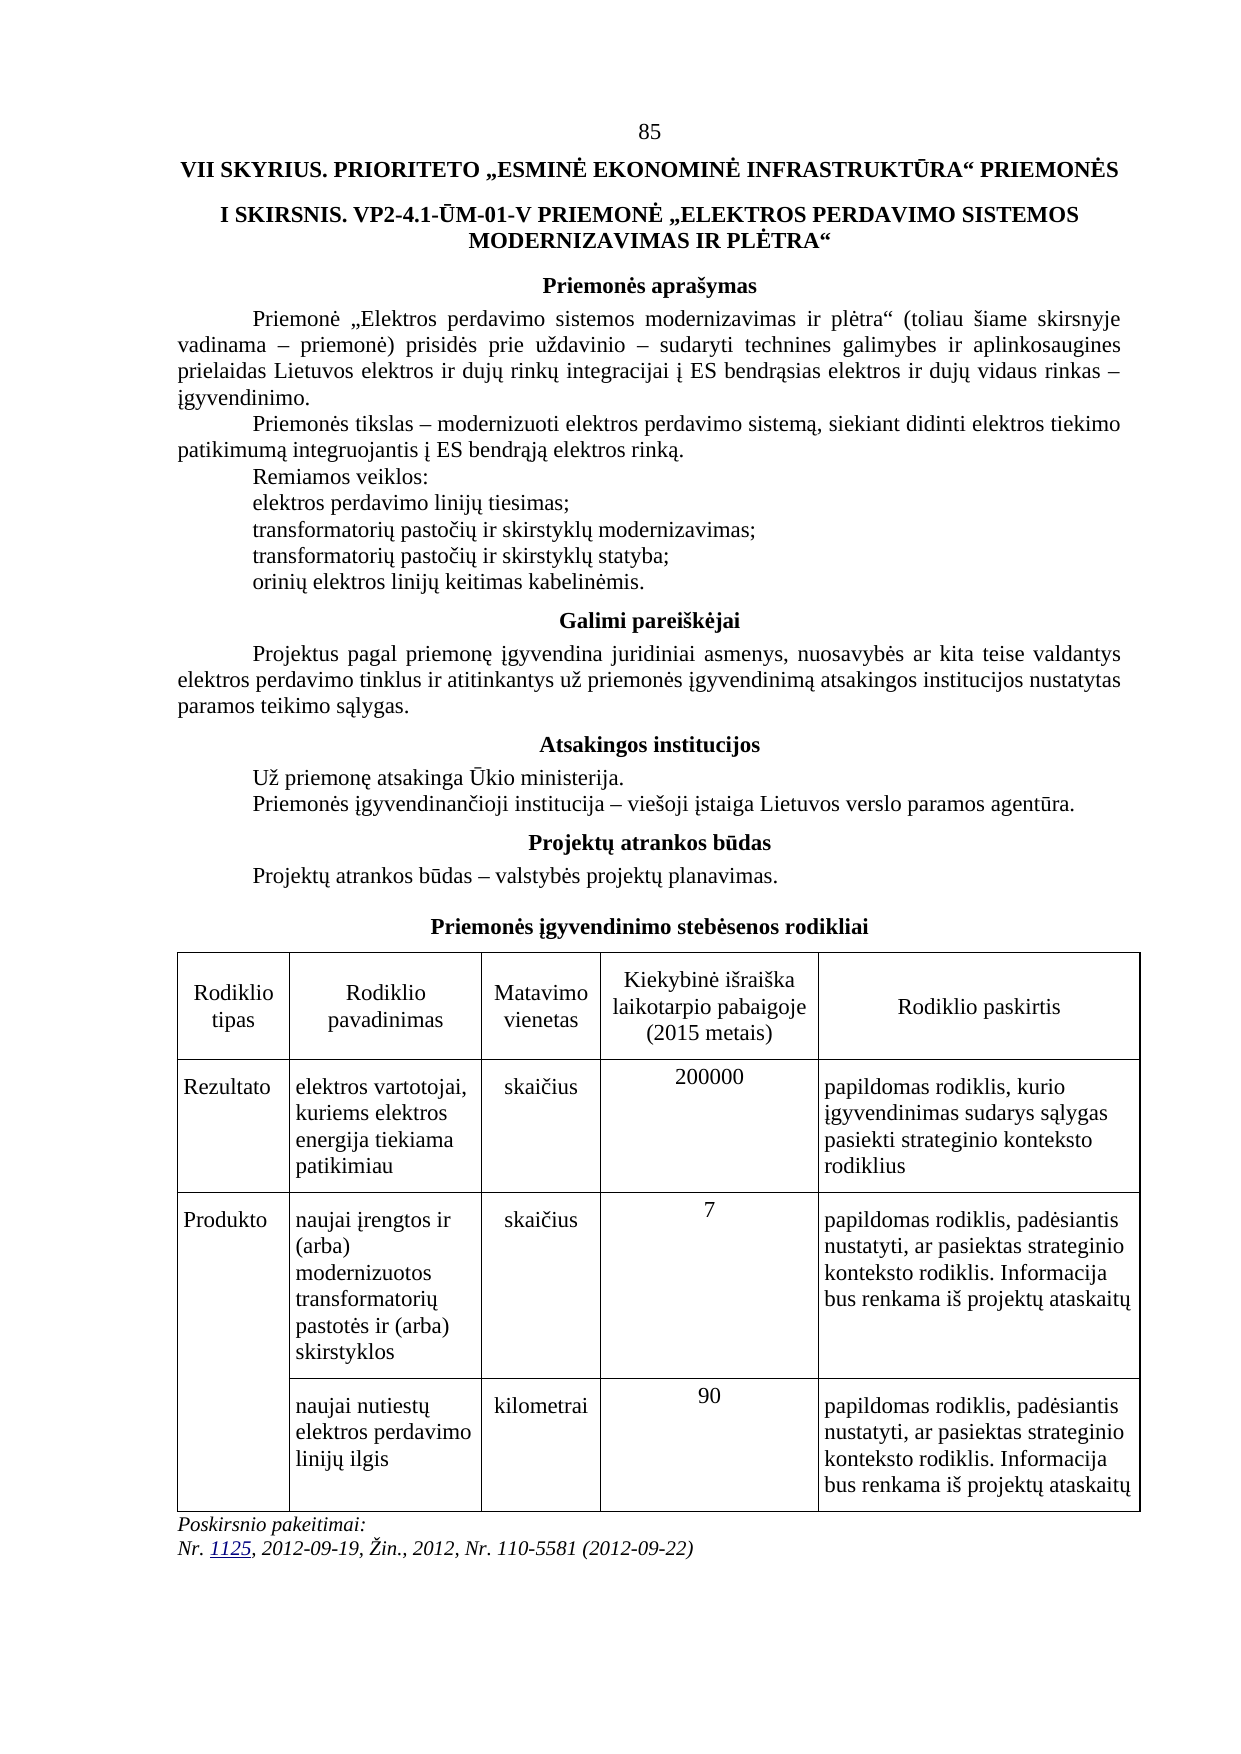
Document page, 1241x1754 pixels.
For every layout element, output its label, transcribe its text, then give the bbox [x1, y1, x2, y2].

table_header Matavimo vienetas [482, 953, 600, 1059]
table_cell papildomas rodiklis, padėsiantis nustatyti, ar pasiektas strateginio konteksto rodiklis. Informacija bus renkama iš projektų ataskaitų [819, 1193, 1139, 1378]
text elektros perdavimo linijų tiesimas; [177, 489, 1122, 516]
table_cell 90 [601, 1379, 818, 1511]
table_header Rodiklio paskirtis [819, 953, 1139, 1059]
text Priemonės įgyvendinimo stebėsenos rodikliai [177, 913, 1122, 939]
text Priemonės tikslas – modernizuoti elektros perdavimo sistemą, siekiant didinti elektros tiekimo patikimumą integruojantis į ES bendrąją elektros rinką. [177, 410, 1122, 463]
table_cell Produkto [178, 1193, 289, 1511]
table_cell papildomas rodiklis, kurio įgyvendinimas sudarys sąlygas pasiekti strateginio konteksto rodiklius [819, 1060, 1139, 1192]
text transformatorių pastočių ir skirstyklų statyba; [177, 542, 1122, 568]
subtitle VII SKYRIUS. PRIORITETO „ESMINĖ EKONOMINĖ INFRASTRUKTŪRA“ PRIEMONĖS [177, 156, 1122, 182]
table_cell papildomas rodiklis, padėsiantis nustatyti, ar pasiektas strateginio konteksto rodiklis. Informacija bus renkama iš projektų ataskaitų [819, 1379, 1139, 1511]
subtitle I SKIRSNIS. VP2-4.1-ŪM-01-V PRIEMONĖ „Elektros perdavimo sistemos modernizavimas ir plėtra“ [177, 201, 1122, 253]
text Galimi pareiškėjai [177, 607, 1122, 633]
text Poskirsnio pakeitimai: [177, 1512, 1122, 1536]
text orinių elektros linijų keitimas kabelinėmis. [177, 568, 1122, 595]
table_cell 7 [601, 1193, 818, 1378]
table_cell naujai įrengtos ir (arba) modernizuotos transformatorių pastotės ir (arba) skirstyklos [290, 1193, 481, 1378]
table_header Rodiklio tipas [178, 953, 289, 1059]
table_cell kilometrai [482, 1379, 600, 1511]
table_cell Rezultato [178, 1060, 289, 1192]
table_cell skaičius [482, 1193, 600, 1378]
text Projektų atrankos būdas [177, 829, 1122, 856]
text Priemonė „Elektros perdavimo sistemos modernizavimas ir plėtra“ (toliau šiame skirsnyje vadinama – priemonė) prisidės prie uždavinio – sudaryti technines galimybes ir aplinkosaugines prielaidas Lietuvos elektros ir dujų rinkų integracijai į ES bendrąsias elektros ir dujų vidaus rinkas – įgyvendinimo. [177, 305, 1122, 410]
text Remiamos veiklos: [177, 463, 1122, 489]
table_cell elektros vartotojai, kuriems elektros energija tiekiama patikimiau [290, 1060, 481, 1192]
text Projektus pagal priemonę įgyvendina juridiniai asmenys, nuosavybės ar kita teise valdantys elektros perdavimo tinklus ir atitinkantys už priemonės įgyvendinimą atsakingos institucijos nustatytas paramos teikimo sąlygas. [177, 640, 1122, 719]
table_cell skaičius [482, 1060, 600, 1192]
table_cell 200000 [601, 1060, 818, 1192]
text Nr. 1125, 2012-09-19, Žin., 2012, Nr. 110-5581 (2012-09-22) [177, 1536, 1122, 1560]
text Priemonės įgyvendinančioji institucija – viešoji įstaiga Lietuvos verslo paramos agentūra. [177, 790, 1122, 817]
table_cell naujai nutiestų elektros perdavimo linijų ilgis [290, 1379, 481, 1511]
text Atsakingos institucijos [177, 731, 1122, 758]
text Už priemonę atsakinga Ūkio ministerija. [177, 764, 1122, 790]
text Projektų atrankos būdas – valstybės projektų planavimas. [177, 862, 1122, 888]
text transformatorių pastočių ir skirstyklų modernizavimas; [177, 516, 1122, 542]
table_header Kiekybinė išraiška laikotarpio pabaigoje (2015 metais) [601, 953, 818, 1059]
text Priemonės aprašymas [177, 272, 1122, 298]
table_header Rodiklio pavadinimas [290, 953, 481, 1059]
